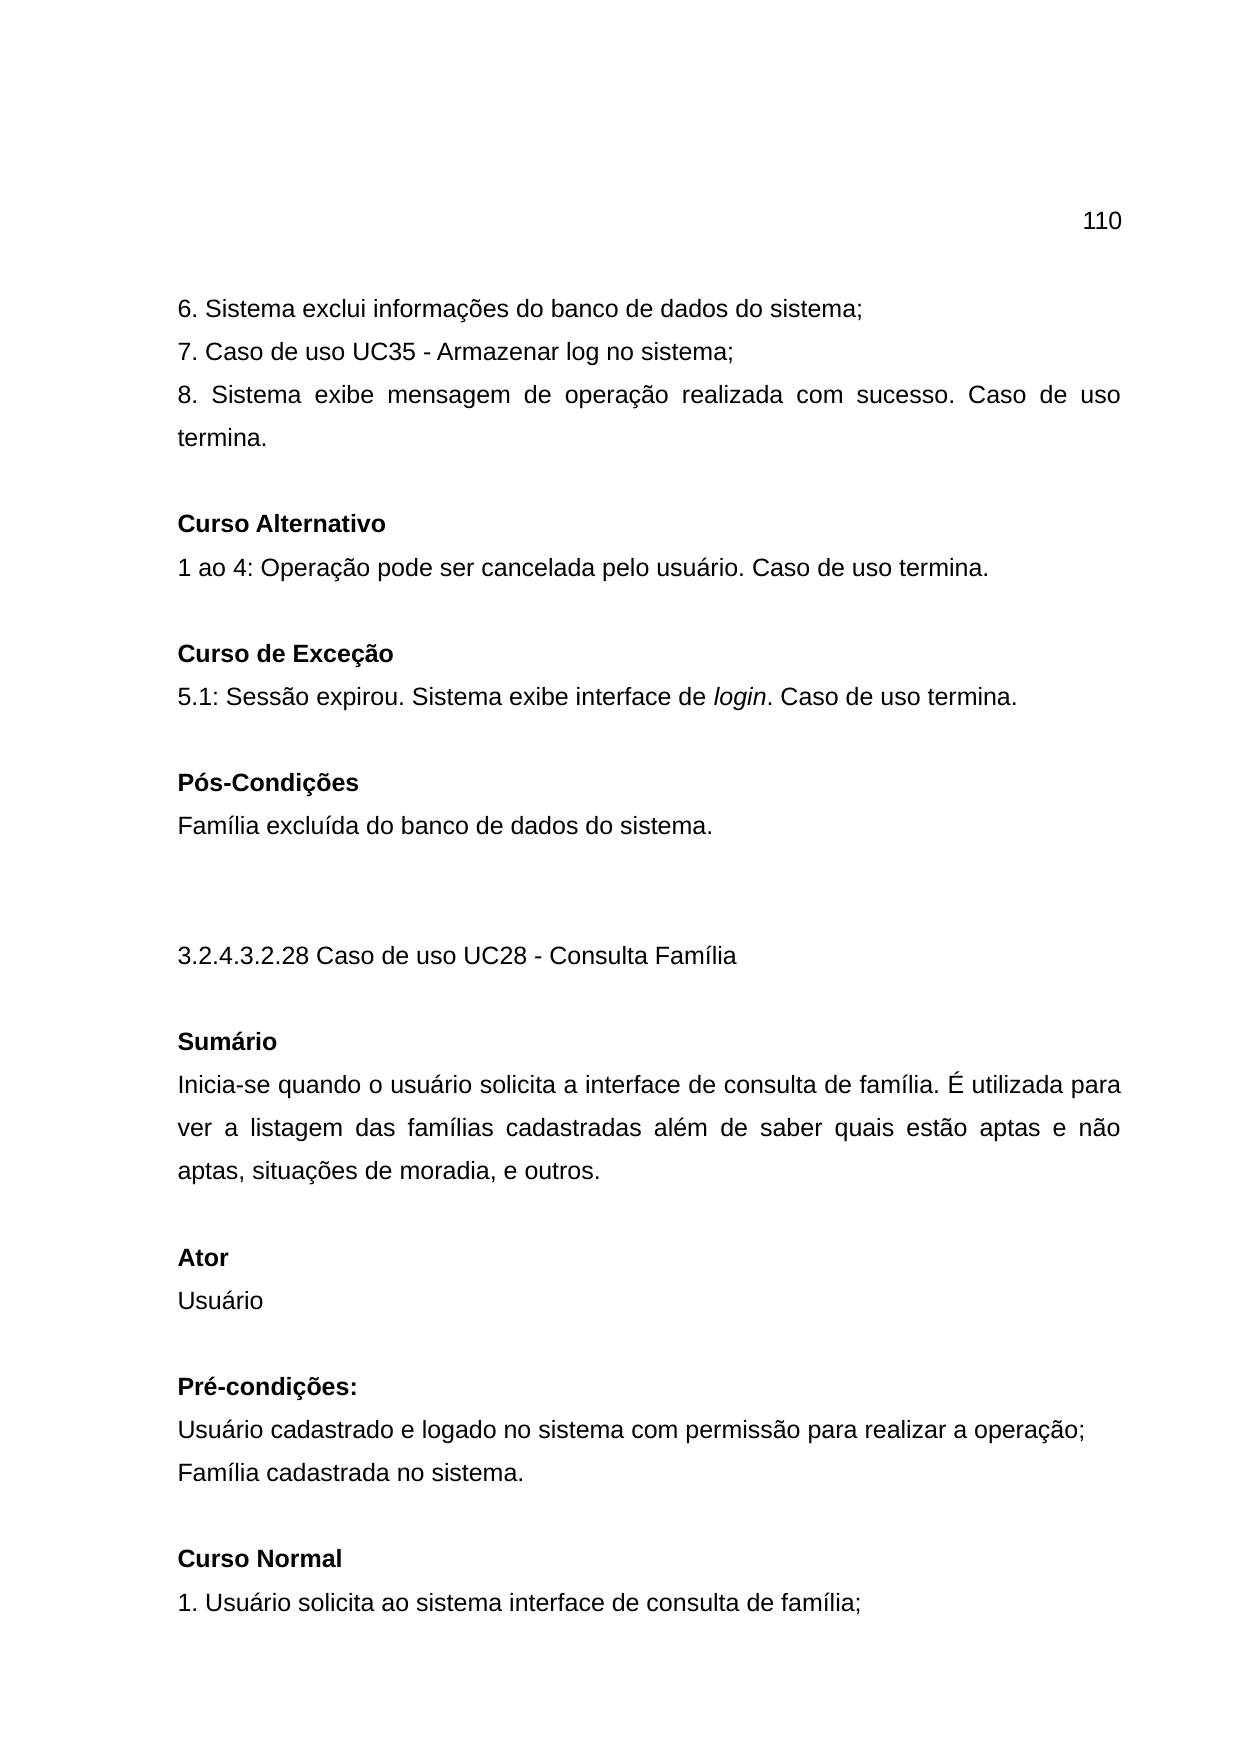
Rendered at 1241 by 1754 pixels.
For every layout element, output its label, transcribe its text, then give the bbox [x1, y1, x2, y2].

text Ator [177, 1242, 1122, 1271]
text 8. Sistema exibe mensagem de operação realizada com sucesso. Caso de uso termina. [177, 380, 1122, 452]
text Curso Normal [177, 1544, 1122, 1573]
text Pós-Condições [177, 768, 1122, 797]
text 5.1: Sessão expirou. Sistema exibe interface de login. Caso de uso termina. [177, 682, 1122, 711]
text 1. Usuário solicita ao sistema interface de consulta de família; [177, 1587, 1122, 1616]
text 6. Sistema exclui informações do banco de dados do sistema; [177, 294, 1122, 322]
text Sumário [177, 1027, 1122, 1056]
text Família excluída do banco de dados do sistema. [177, 811, 1122, 840]
text 7. Caso de uso UC35 - Armazenar log no sistema; [177, 337, 1122, 366]
text Curso Alternativo [177, 509, 1122, 538]
text Família cadastrada no sistema. [177, 1458, 1122, 1487]
text Pré-condições: [177, 1372, 1122, 1401]
text Usuário [177, 1286, 1122, 1314]
text Curso de Exceção [177, 639, 1122, 667]
text 1 ao 4: Operação pode ser cancelada pelo usuário. Caso de uso termina. [177, 552, 1122, 581]
text Inicia-se quando o usuário solicita a interface de consulta de família. É utilizada para ver a listagem das famílias cadastradas além de saber quais estão aptas e não aptas, situações de moradia, e outros. [177, 1070, 1122, 1185]
text Usuário cadastrado e logado no sistema com permissão para realizar a operação; [177, 1415, 1122, 1444]
text 3.2.4.3.2.28 Caso de uso UC28 - Consulta Família [177, 941, 1122, 969]
